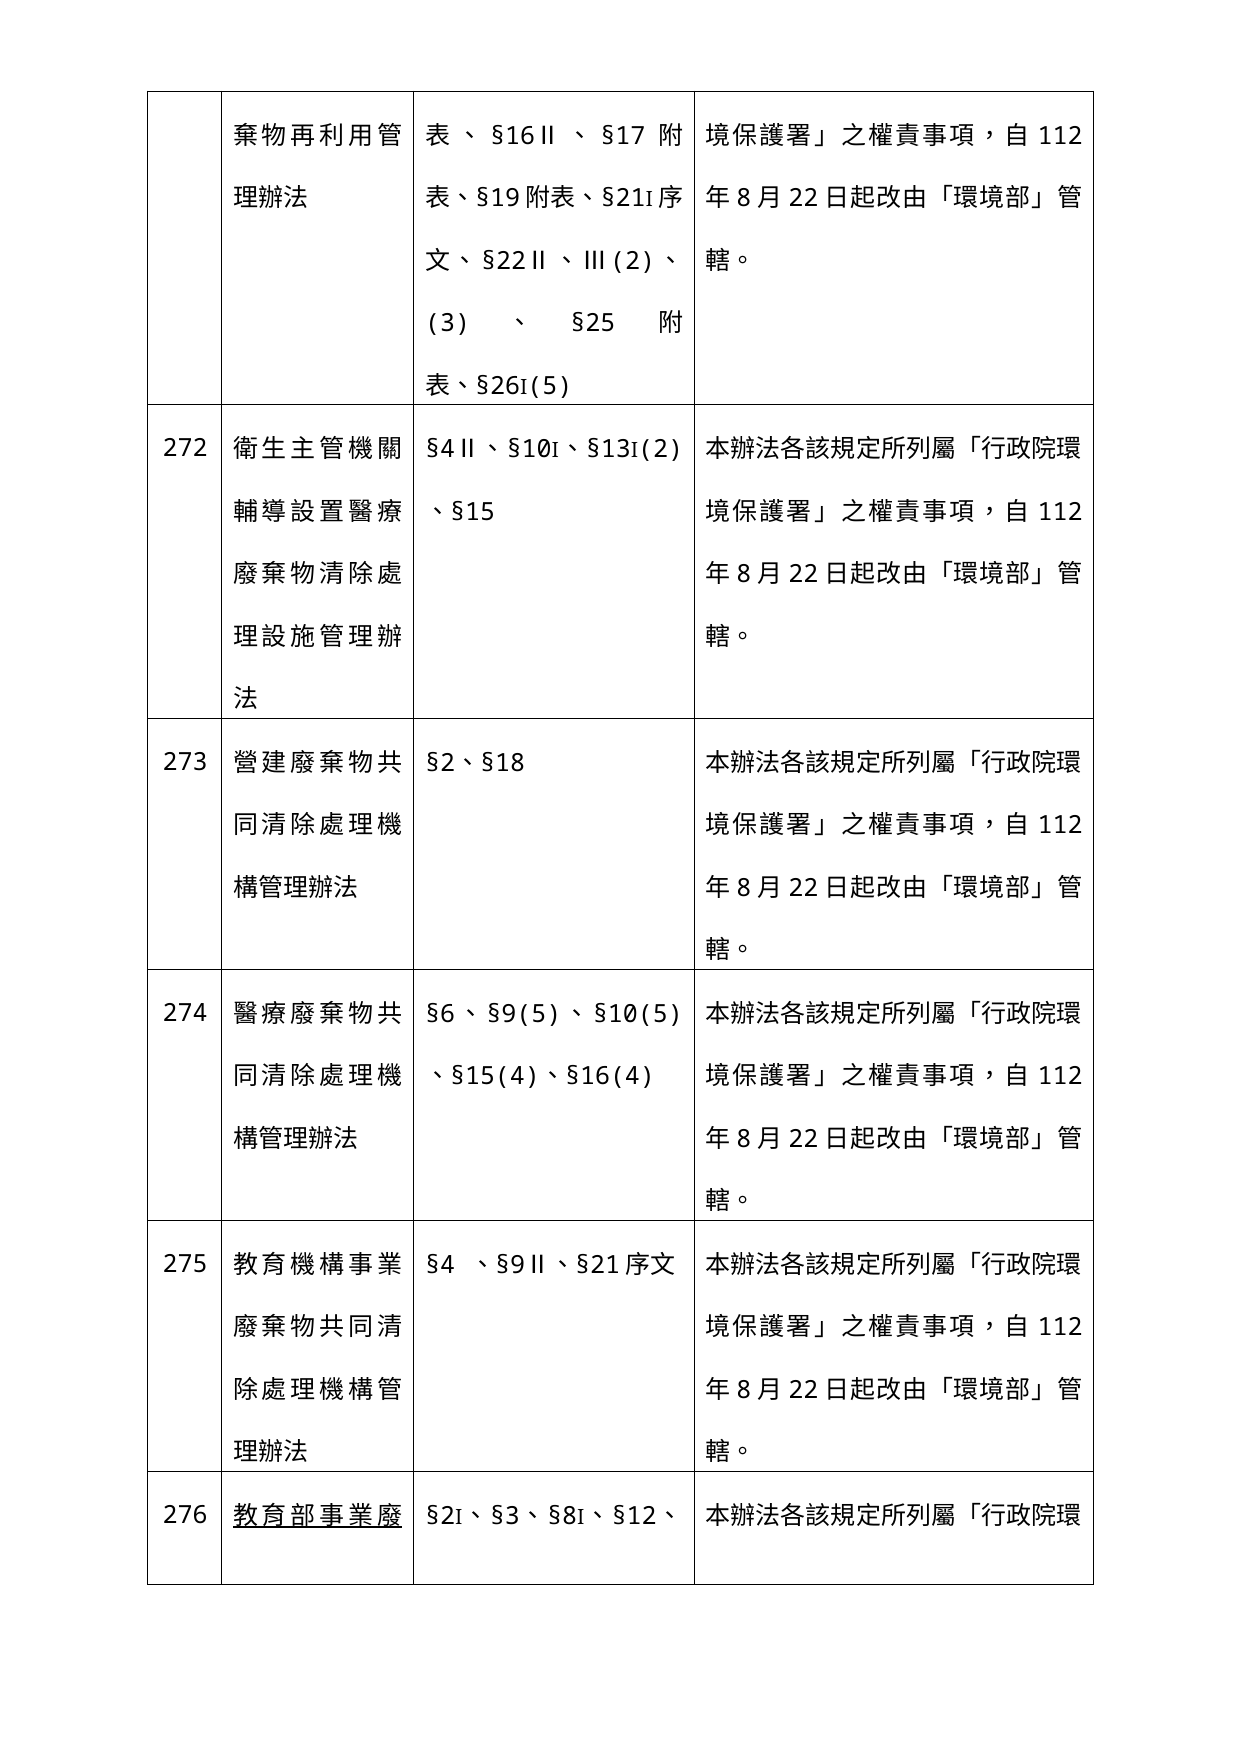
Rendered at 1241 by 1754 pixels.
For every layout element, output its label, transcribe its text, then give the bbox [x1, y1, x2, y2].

table_cell 本辦法各該規定所列屬「行政院環境保護署」之權責事項，自112年8月22日起改由「環境部」管轄。 [695, 1221, 1093, 1471]
table_cell §4 、§9Ⅱ、§21序文 [414, 1221, 694, 1471]
table_cell 教育機構事業廢棄物共同清除處理機構管理辦法 [222, 1221, 413, 1471]
table_cell 本辦法各該規定所列屬「行政院環境保護署」之權責事項，自112年8月22日起改由「環境部」管轄。 [695, 970, 1093, 1220]
table_cell 272 [148, 405, 221, 718]
table_cell 276 [148, 1472, 221, 1584]
table_cell 273 [148, 719, 221, 969]
table_cell 棄物再利用管理辦法 [222, 92, 413, 404]
table_cell 本辦法各該規定所列屬「行政院環 [695, 1472, 1093, 1584]
table_cell §4Ⅱ、§10Ⅰ、§13Ⅰ(2)、§15 [414, 405, 694, 718]
table_cell 境保護署」之權責事項，自112年8月22日起改由「環境部」管轄。 [695, 92, 1093, 404]
table_cell §6、§9(5)、§10(5)、§15(4)、§16(4) [414, 970, 694, 1220]
table_cell §2Ⅰ、§3、§8Ⅰ、§12、 [414, 1472, 694, 1584]
table_cell [148, 92, 221, 404]
table_cell 本辦法各該規定所列屬「行政院環境保護署」之權責事項，自112年8月22日起改由「環境部」管轄。 [695, 405, 1093, 718]
table_cell 275 [148, 1221, 221, 1471]
table_cell 教育部事業廢 [222, 1472, 413, 1584]
table_cell 醫療廢棄物共同清除處理機構管理辦法 [222, 970, 413, 1220]
table_cell 本辦法各該規定所列屬「行政院環境保護署」之權責事項，自112年8月22日起改由「環境部」管轄。 [695, 719, 1093, 969]
table_cell §2、§18 [414, 719, 694, 969]
table_cell 274 [148, 970, 221, 1220]
table_cell 營建廢棄物共同清除處理機構管理辦法 [222, 719, 413, 969]
table_cell 表、§16Ⅱ、§17附表、§19附表、§21Ⅰ序文、§22Ⅱ、Ⅲ(2)、(3)、§25附表、§26Ⅰ(5) [414, 92, 694, 404]
table_cell 衛生主管機關輔導設置醫療廢棄物清除處理設施管理辦法 [222, 405, 413, 718]
